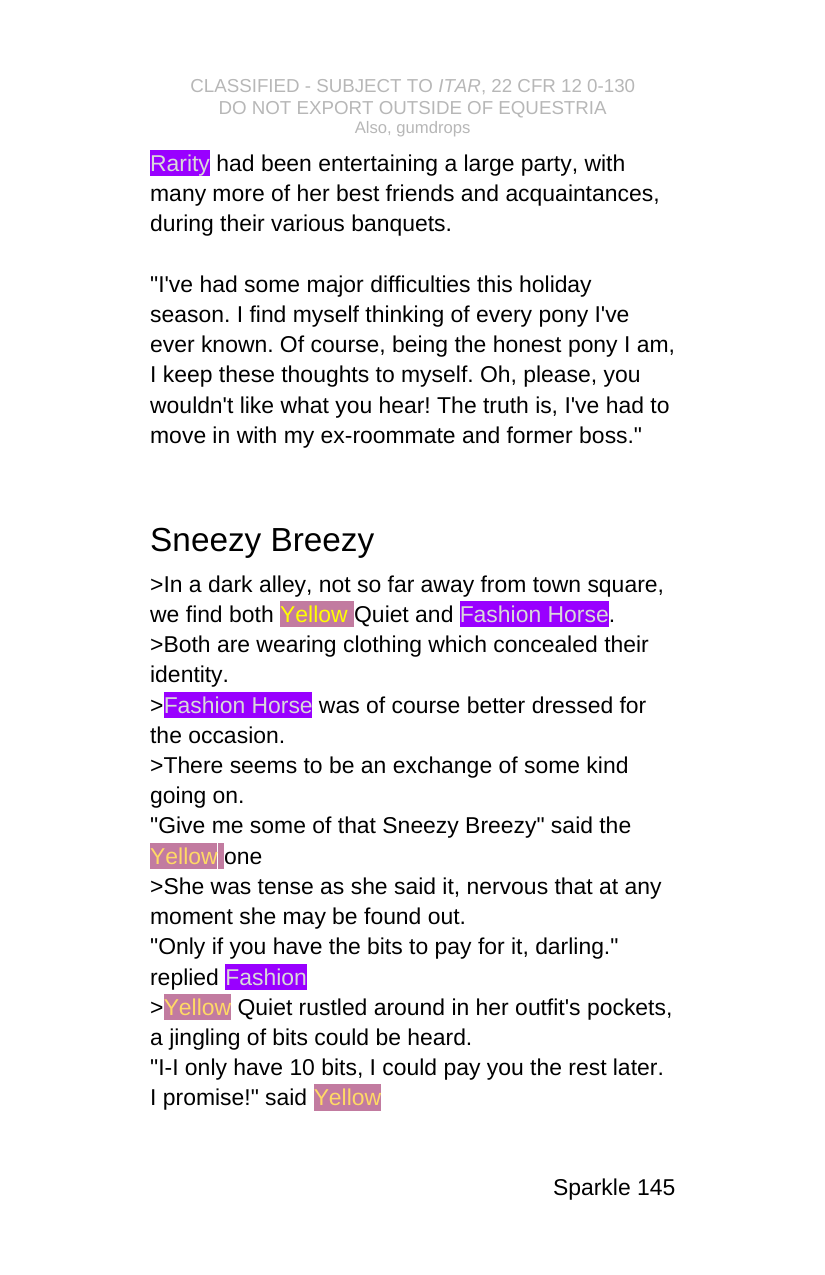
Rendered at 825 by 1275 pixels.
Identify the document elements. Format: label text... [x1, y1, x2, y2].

text "Only if you have the bits to pay for it, darling." replied Fashion [150, 933, 675, 990]
text >There seems to be an exchange of some kind going on. [150, 752, 675, 808]
text >Both are wearing clothing which concealed their identity. [150, 631, 675, 688]
text Rarity had been entertaining a large party, with many more of her best friends and acquaintances, during their various banquets. [150, 150, 675, 237]
text "I-I only have 10 bits, I could pay you the rest later. I promise!" said Yellow [150, 1054, 675, 1111]
text >She was tense as she said it, nervous that at any moment she may be found out. [150, 873, 675, 929]
text "I've had some major difficulties this holiday season. I find myself thinking of every pony I've ever known. Of course, being the honest pony I am, I keep these thoughts to myself. Oh, please, you wouldn't like what you hear! The truth is, I've had to move in with my ex-roommate and former boss." [150, 271, 675, 448]
text >Yellow Quiet rustled around in her outfit's pockets, a jingling of bits could be heard. [150, 994, 675, 1050]
text >In a dark alley, not so far away from town square, we find both Yellow Quiet and Fashion Horse. [150, 571, 675, 627]
text "Give me some of that Sneezy Breezy" said the Yellow one [150, 812, 675, 869]
text >Fashion Horse was of course better dressed for the occasion. [150, 692, 675, 748]
subtitle Sneezy Breezy [150, 520, 675, 558]
